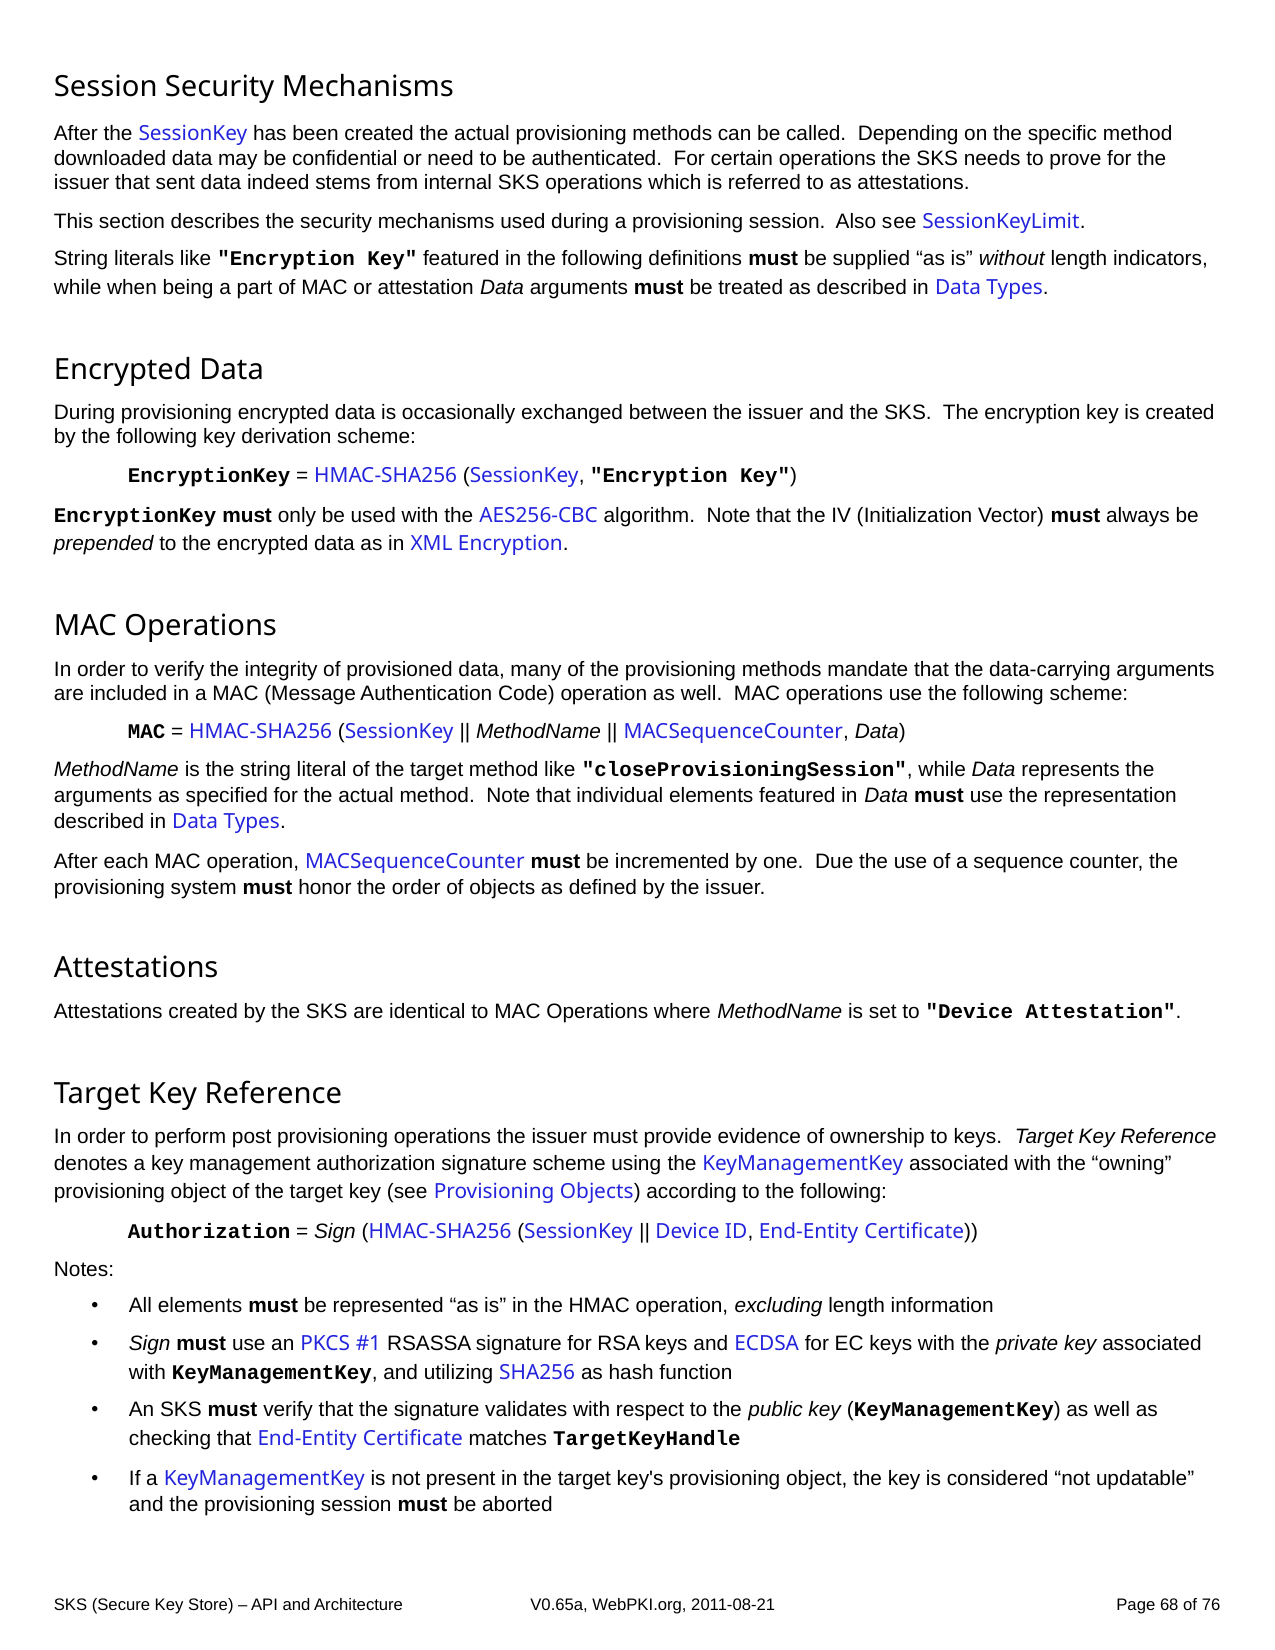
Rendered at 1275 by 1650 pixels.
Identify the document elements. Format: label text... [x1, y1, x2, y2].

text In order to verify the integrity of provisioned data, many of the provisioning methods mandate that the data-carrying arguments are included in a MAC (Message Authentication Code) operation as well. MAC operations use the following scheme: [54, 657, 1221, 704]
subtitle Attestations [54, 946, 1221, 986]
text Attestations created by the SKS are identical to MAC Operations where MethodName is set to "Device Attestation". [54, 998, 1221, 1024]
text This section describes the security mechanisms used during a provisioning session. Also see SessionKeyLimit. [54, 206, 1221, 234]
text MethodName is the string literal of the target method like "closeProvisioningSession", while Data represents the arguments as specified for the actual method. Note that individual elements featured in Data must use the representation described in Data Types. [54, 757, 1221, 835]
list An SKS must verify that the signature validates with respect to the public key (KeyManagementKey) as well as checking that End-Entity Certificate matches TargetKeyHandle [91, 1397, 1221, 1452]
text EncryptionKey = HMAC-SHA256 (SessionKey, "Encryption Key") [54, 460, 1221, 488]
text EncryptionKey must only be used with the AES256-CBC algorithm. Note that the IV (Initialization Vector) must always be prepended to the encrypted data as in XML Encryption. [54, 500, 1221, 557]
text Authorization = Sign (HMAC-SHA256 (SessionKey || Device ID, End-Entity Certificate)) [54, 1217, 1221, 1245]
text After the SessionKey has been created the actual provisioning methods can be called. Depending on the specific method downloaded data may be confidential or need to be authenticated. For certain operations the SKS needs to prove for the issuer that sent data indeed stems from internal SKS operations which is referred to as attestations. [54, 118, 1221, 194]
subtitle Target Key Reference [54, 1072, 1221, 1112]
list Sign must use an PKCS #1 RSASSA signature for RSA keys and ECDSA for EC keys with the private key associated with KeyManagementKey, and utilizing SHA256 as hash function [91, 1328, 1221, 1385]
subtitle MAC Operations [54, 604, 1221, 644]
list If a KeyManagementKey is not present in the target key's provisioning object, the key is considered “not updatable” and the provisioning session must be aborted [91, 1463, 1221, 1516]
text After each MAC operation, MACSequenceCounter must be incremented by one. Due the use of a sequence counter, the provisioning system must honor the order of objects as defined by the issuer. [54, 847, 1221, 899]
text During provisioning encrypted data is occasionally exchanged between the issuer and the SKS. The encryption key is created by the following key derivation scheme: [54, 400, 1221, 448]
text In order to perform post provisioning operations the issuer must provide evidence of ownership to keys. Target Key Reference denotes a key management authorization signature scheme using the KeyManagementKey associated with the “owning” provisioning object of the target key (see Provisioning Objects) according to the following: [54, 1124, 1221, 1205]
text Notes: [54, 1257, 1221, 1281]
text MAC = HMAC-SHA256 (SessionKey || MethodName || MACSequenceCounter, Data) [54, 716, 1221, 745]
list All elements must be represented “as is” in the HMAC operation, excluding length information [91, 1293, 1221, 1317]
text String literals like "Encryption Key" featured in the following definitions must be supplied “as is” without length indicators, while when being a part of MAC or attestation Data arguments must be treated as described in Data Types. [54, 246, 1221, 300]
subtitle Session Security Mechanisms [54, 66, 1221, 105]
subtitle Encrypted Data [54, 348, 1221, 388]
